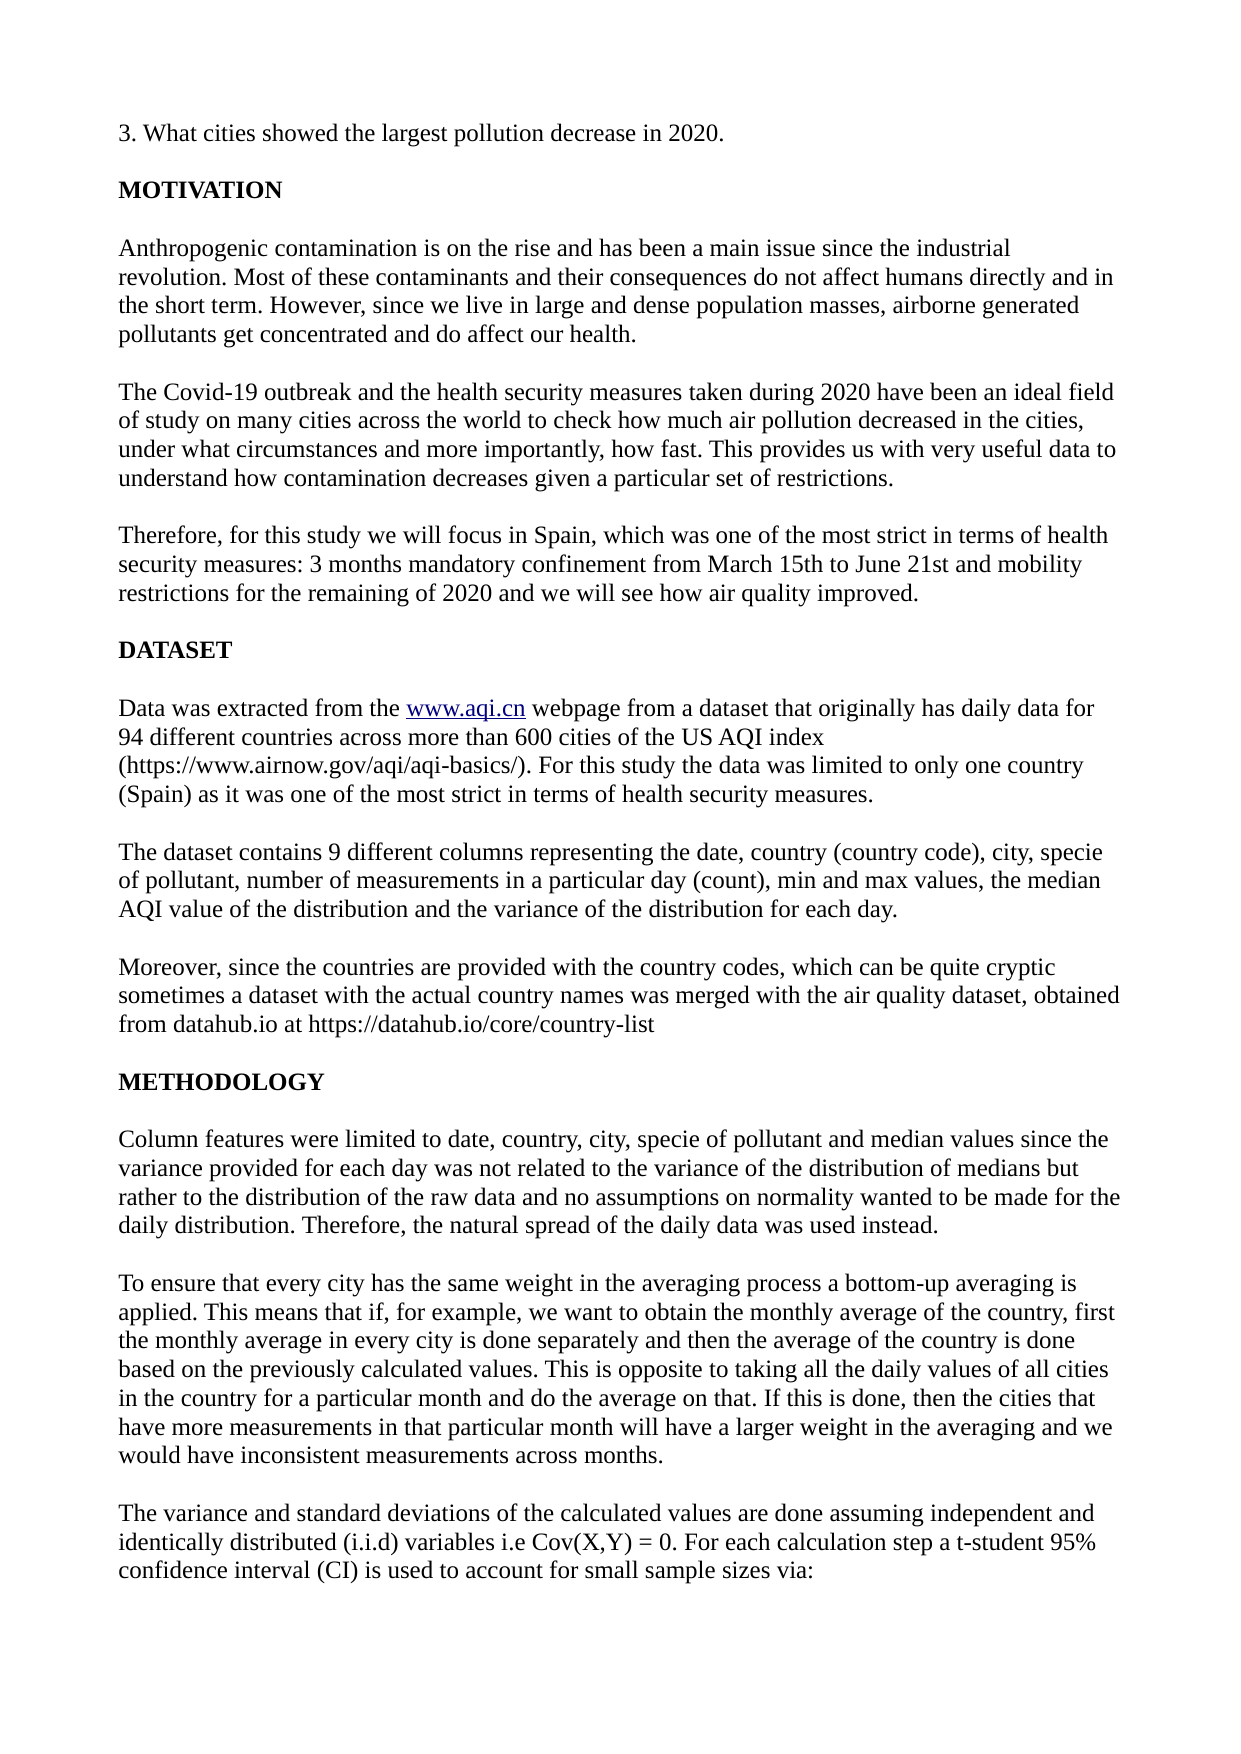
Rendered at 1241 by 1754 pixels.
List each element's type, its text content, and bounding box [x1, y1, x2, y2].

text The dataset contains 9 different columns representing the date, country (country code), city, specie of pollutant, number of measurements in a particular day (count), min and max values, the median AQI value of the distribution and the variance of the distribution for each day. [118, 837, 1122, 923]
text Column features were limited to date, country, city, specie of pollutant and median values since the variance provided for each day was not related to the variance of the distribution of medians but rather to the distribution of the raw data and no assumptions on normality wanted to be made for the daily distribution. Therefore, the natural spread of the daily data was used instead. [118, 1124, 1122, 1239]
text Therefore, for this study we will focus in Spain, which was one of the most strict in terms of health security measures: 3 months mandatory confinement from March 15th to June 21st and mobility restrictions for the remaining of 2020 and we will see how air quality improved. [118, 521, 1122, 607]
text The variance and standard deviations of the calculated values are done assuming independent and identically distributed (i.i.d) variables i.e Cov(X,Y) = 0. For each calculation step a t-student 95% confidence interval (CI) is used to account for small sample sizes via: [118, 1498, 1122, 1584]
text MOTIVATION [118, 176, 1122, 204]
text Anthropogenic contamination is on the rise and has been a main issue since the industrial revolution. Most of these contaminants and their consequences do not affect humans directly and in the short term. However, since we live in large and dense population masses, airborne generated pollutants get concentrated and do affect our health. [118, 233, 1122, 348]
text Data was extracted from the www.aqi.cn webpage from a dataset that originally has daily data for 94 different countries across more than 600 cities of the US AQI index (https://www.airnow.gov/aqi/aqi-basics/). For this study the data was limited to only one country (Spain) as it was one of the most strict in terms of health security measures. [118, 693, 1122, 808]
text DATASET [118, 636, 1122, 664]
text 3. What cities showed the largest pollution decrease in 2020. [118, 118, 1122, 147]
text Moreover, since the countries are provided with the country codes, which can be quite cryptic sometimes a dataset with the actual country names was merged with the air quality dataset, obtained from datahub.io at https://datahub.io/core/country-list [118, 952, 1122, 1038]
text The Covid-19 outbreak and the health security measures taken during 2020 have been an ideal field of study on many cities across the world to check how much air pollution decreased in the cities, under what circumstances and more importantly, how fast. This provides us with very useful data to understand how contamination decreases given a particular set of restrictions. [118, 377, 1122, 492]
text To ensure that every city has the same weight in the averaging process a bottom-up averaging is applied. This means that if, for example, we want to obtain the monthly average of the country, first the monthly average in every city is done separately and then the average of the country is done based on the previously calculated values. This is opposite to taking all the daily values of all cities in the country for a particular month and do the average on that. If this is done, then the cities that have more measurements in that particular month will have a larger weight in the averaging and we would have inconsistent measurements across months. [118, 1268, 1122, 1469]
text METHODOLOGY [118, 1067, 1122, 1096]
